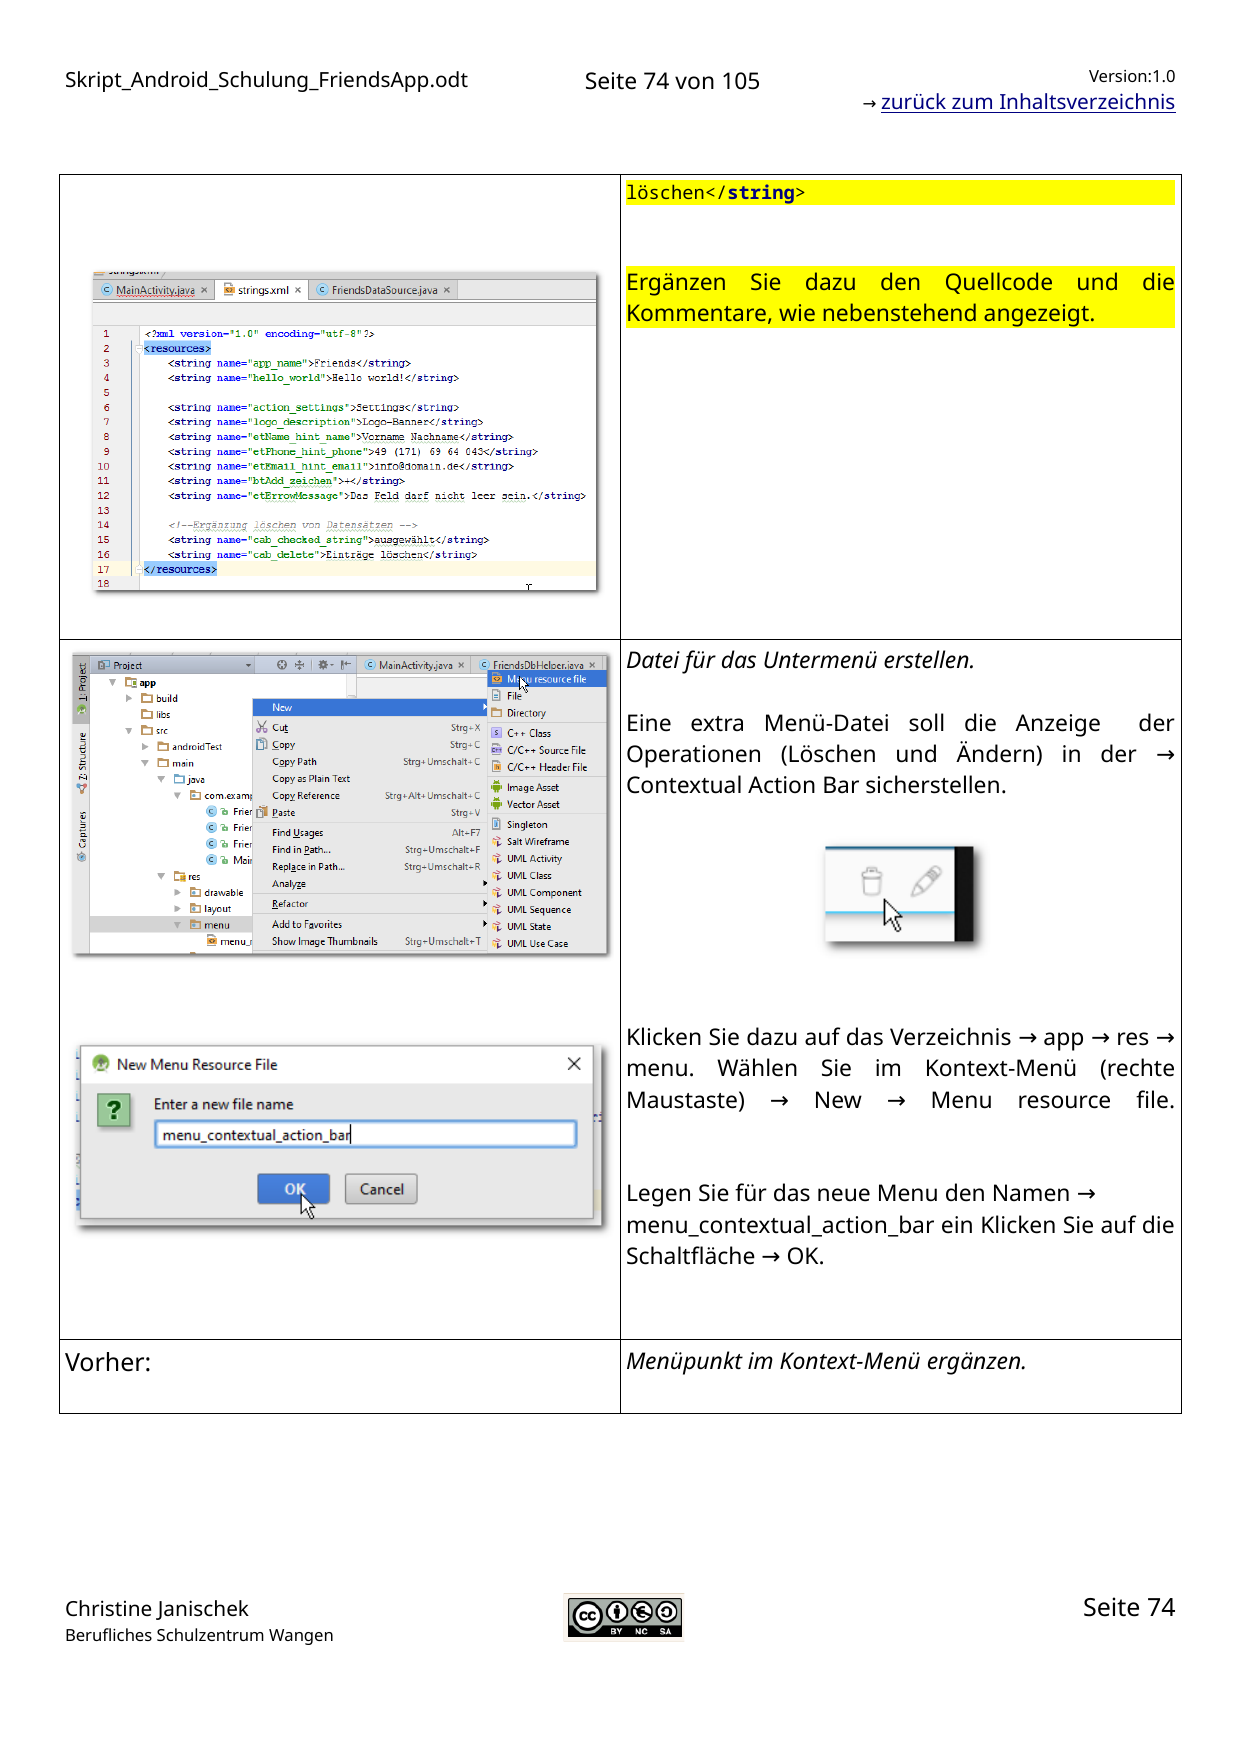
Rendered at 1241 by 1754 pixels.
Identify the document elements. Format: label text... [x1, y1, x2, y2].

table_cell Klicken Sie dazu auf das Verzeichnis → app → res → menu. Wählen Sie im Kontext-Menü (rechte Maustaste) → New → Menu resource file. Legen Sie für das neue Menu den Namen → menu_contextual_action_bar ein Klicken Sie auf die Schaltfläche → OK. [621, 959, 1181, 1339]
table_cell Menüpunkt im Kontext-Menü ergänzen. [621, 1340, 1181, 1413]
picture [64, 1033, 615, 1239]
picture [84, 263, 605, 599]
table_cell [60, 640, 620, 644]
picture [563, 1592, 685, 1642]
table_header löschen</string> Ergänzen Sie dazu den Quellcode und die Kommentare, wie nebenstehend angezeigt. [621, 175, 1181, 639]
table_cell [60, 1239, 620, 1339]
table_cell Datei für das Untermenü erstellen. Eine extra Menü-Datei soll die Anzeige der Operationen (Löschen und Ändern) in der → Contextual Action Bar sicherstellen. [621, 640, 1181, 958]
table_cell [60, 645, 620, 1238]
picture [810, 832, 991, 959]
table_header [60, 175, 620, 639]
table_cell Vorher: [60, 1340, 620, 1413]
picture [64, 644, 615, 962]
